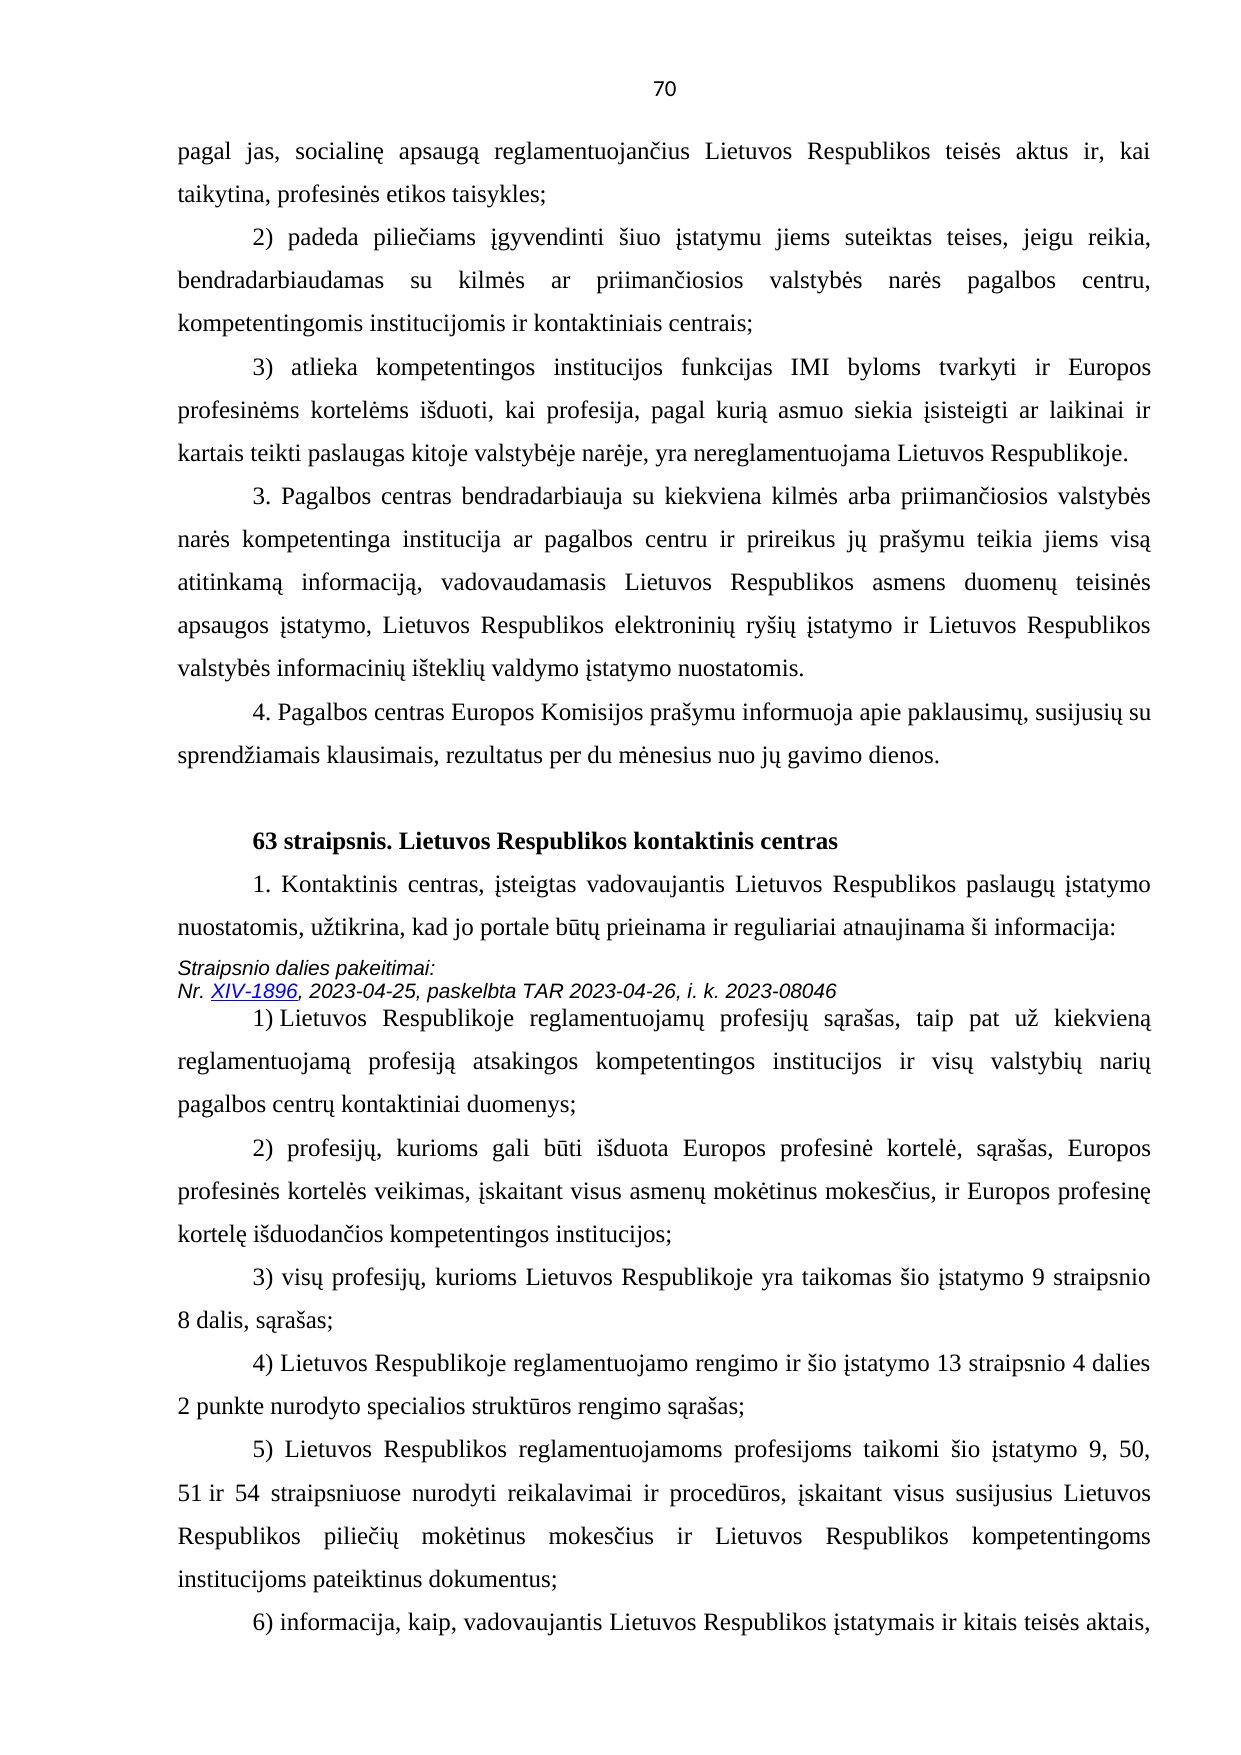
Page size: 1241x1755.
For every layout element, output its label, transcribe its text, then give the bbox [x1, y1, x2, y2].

text Nr. XIV-1896, 2023-04-25, paskelbta TAR 2023-04-26, i. k. 2023-08046 [177, 979, 1152, 1003]
text 63 straipsnis. Lietuvos Respublikos kontaktinis centras [177, 826, 1152, 855]
text 3) atlieka kompetentingos institucijos funkcijas IMI byloms tvarkyti ir Europos profesinėms kortelėms išduoti, kai profesija, pagal kurią asmuo siekia įsisteigti ar laikinai ir kartais teikti paslaugas kitoje valstybėje narėje, yra nereglamentuojama Lietuvos Respublikoje. [177, 352, 1152, 467]
text 4. Pagalbos centras Europos Komisijos prašymu informuoja apie paklausimų, susijusių su sprendžiamais klausimais, rezultatus per du mėnesius nuo jų gavimo dienos. [177, 697, 1152, 768]
text 6) informacija, kaip, vadovaujantis Lietuvos Respublikos įstatymais ir kitais teisės aktais, [177, 1607, 1152, 1636]
text 3) visų profesijų, kurioms Lietuvos Respublikoje yra taikomas šio įstatymo 9 straipsnio 8 dalis, sąrašas; [177, 1262, 1152, 1334]
text 2) padeda piliečiams įgyvendinti šiuo įstatymu jiems suteiktas teises, jeigu reikia, bendradarbiaudamas su kilmės ar priimančiosios valstybės narės pagalbos centru, kompetentingomis institucijomis ir kontaktiniais centrais; [177, 222, 1152, 337]
text 4) Lietuvos Respublikoje reglamentuojamo rengimo ir šio įstatymo 13 straipsnio 4 dalies 2 punkte nurodyto specialios struktūros rengimo sąrašas; [177, 1348, 1152, 1420]
text 1. Kontaktinis centras, įsteigtas vadovaujantis Lietuvos Respublikos paslaugų įstatymo nuostatomis, užtikrina, kad jo portale būtų prieinama ir reguliariai atnaujinama ši informacija: [177, 869, 1152, 941]
text 1) Lietuvos Respublikoje reglamentuojamų profesijų sąrašas, taip pat už kiekvieną reglamentuojamą profesiją atsakingos kompetentingos institucijos ir visų valstybių narių pagalbos centrų kontaktiniai duomenys; [177, 1003, 1152, 1118]
text 3. Pagalbos centras bendradarbiauja su kiekviena kilmės arba priimančiosios valstybės narės kompetentinga institucija ar pagalbos centru ir prireikus jų prašymu teikia jiems visą atitinkamą informaciją, vadovaudamasis Lietuvos Respublikos asmens duomenų teisinės apsaugos įstatymo, Lietuvos Respublikos elektroninių ryšių įstatymo ir Lietuvos Respublikos valstybės informacinių išteklių valdymo įstatymo nuostatomis. [177, 481, 1152, 682]
text pagal jas, socialinę apsaugą reglamentuojančius Lietuvos Respublikos teisės aktus ir, kai taikytina, profesinės etikos taisykles; [177, 136, 1152, 208]
text 5) Lietuvos Respublikos reglamentuojamoms profesijoms taikomi šio įstatymo 9, 50, 51 ir 54 straipsniuose nurodyti reikalavimai ir procedūros, įskaitant visus susijusius Lietuvos Respublikos piliečių mokėtinus mokesčius ir Lietuvos Respublikos kompetentingoms institucijoms pateiktinus dokumentus; [177, 1434, 1152, 1593]
text 2) profesijų, kurioms gali būti išduota Europos profesinė kortelė, sąrašas, Europos profesinės kortelės veikimas, įskaitant visus asmenų mokėtinus mokesčius, ir Europos profesinę kortelę išduodančios kompetentingos institucijos; [177, 1133, 1152, 1248]
text Straipsnio dalies pakeitimai: [177, 955, 1152, 979]
